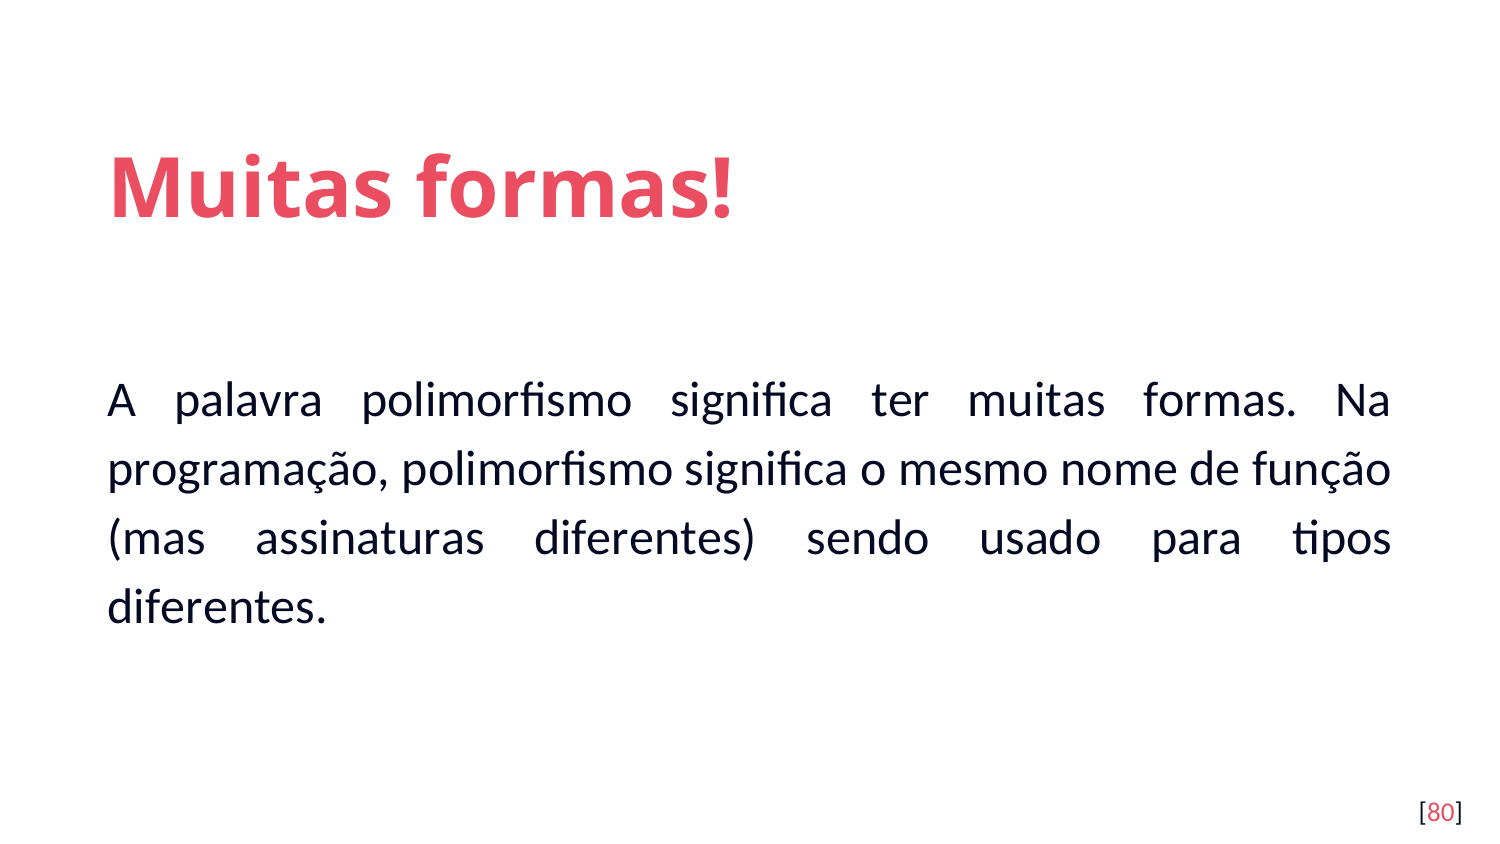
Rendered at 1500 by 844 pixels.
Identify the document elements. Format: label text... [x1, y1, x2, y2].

slide_number [80] [1403, 779, 1494, 844]
text_box Muitas formas! [92, 104, 1408, 243]
text_box A palavra polimorfismo significa ter muitas formas. Na programação, polimorfismo significa o mesmo nome de função (mas assinaturas diferentes) sendo usado para tipos diferentes. [92, 243, 1408, 749]
